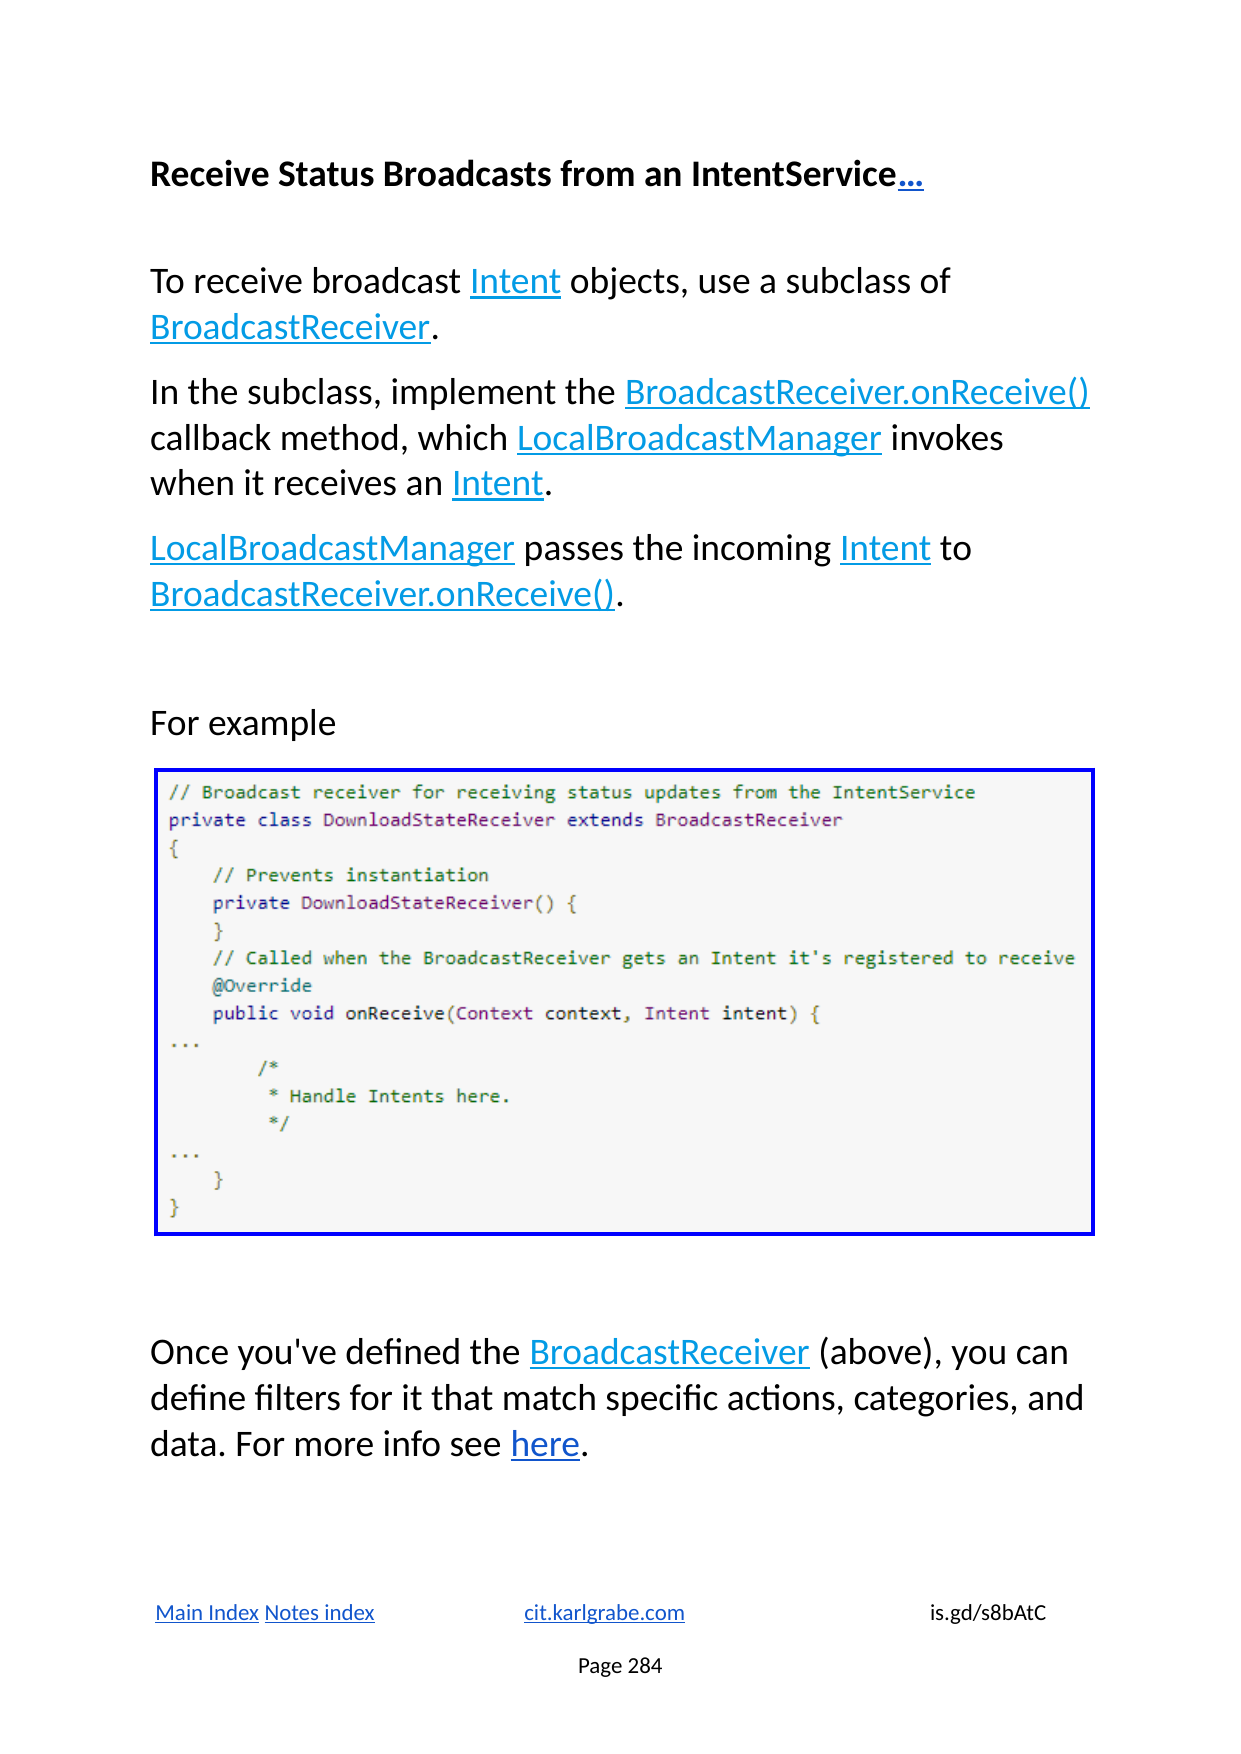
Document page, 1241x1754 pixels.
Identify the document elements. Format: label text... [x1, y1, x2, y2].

picture [158, 772, 1091, 1232]
text To receive broadcast Intent objects, use a subclass of BroadcastReceiver. [150, 257, 1090, 349]
text In the subclass, implement the BroadcastReceiver.onReceive() callback method, which LocalBroadcastManager invokes when it receives an Intent. [150, 368, 1090, 505]
text LocalBroadcastManager passes the incoming Intent to BroadcastReceiver.onReceive(). [150, 524, 1090, 616]
text For example [150, 699, 1090, 745]
subtitle Receive Status Broadcasts from an IntentService… [150, 150, 1090, 196]
text Once you've defined the BroadcastReceiver (above), you can define filters for it that match specific actions, categories, and data. For more info see here. [150, 1328, 1090, 1466]
